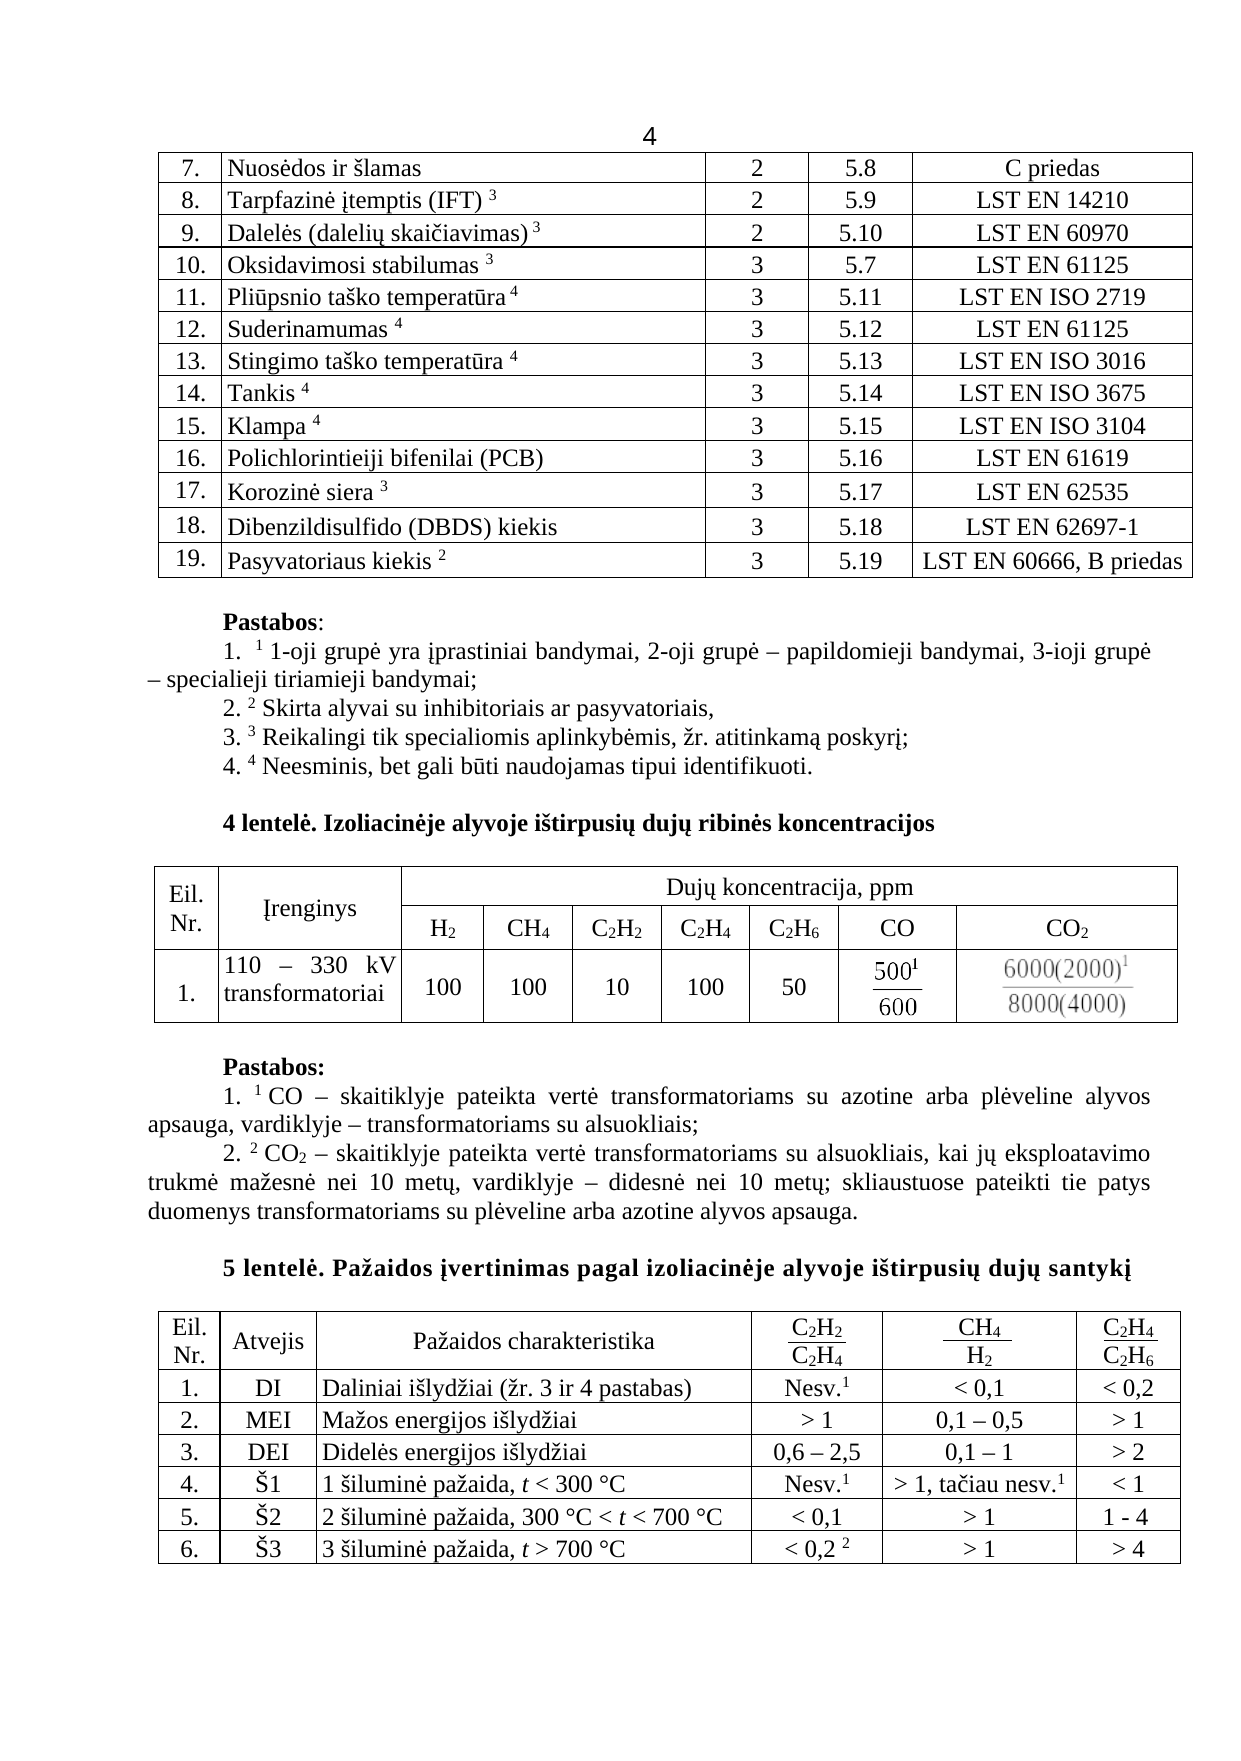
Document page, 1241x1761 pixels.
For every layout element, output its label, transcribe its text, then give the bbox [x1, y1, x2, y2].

table_cell H2 [402, 906, 483, 949]
table_cell Klampa 4 [222, 408, 705, 439]
table_cell MEI [221, 1403, 316, 1434]
table_cell CO2 [957, 906, 1177, 949]
table_cell Polichlorintieiji bifenilai (PCB) [222, 441, 705, 472]
table_cell Š2 [221, 1499, 316, 1530]
table_header Dujų koncentracija, ppm [402, 867, 1177, 905]
table_cell 3 [706, 508, 808, 542]
text 2. 2 CO2 – skaitiklyje pateikta vertė transformatoriams su alsuokliais, kai jų eksploatavimo trukmė mažesnė nei 10 metų, vardiklyje – didesnė nei 10 metų; skliaustuose pateikti tie patys duomenys transformatoriams su plėveline arba azotine alyvos apsauga. [148, 1138, 1152, 1224]
table_cell 13. [159, 344, 221, 375]
table_cell 3 [706, 543, 808, 577]
table_cell 6. [159, 1531, 219, 1562]
table_cell Tarpfazinė įtemptis (IFT) 3 [222, 183, 705, 214]
table_cell 3 [706, 408, 808, 439]
table_cell Dalelės (dalelių skaičiavimas) 3 [222, 215, 705, 246]
table_cell 3 [706, 376, 808, 407]
text 3. 3 Reikalingi tik specialiomis aplinkybėmis, žr. atitinkamą poskyrį; [148, 722, 1152, 751]
table_header C2H2 C2H4 [752, 1312, 882, 1369]
table_cell 100 [484, 950, 572, 1022]
table_cell Š3 [221, 1531, 316, 1562]
table_cell 5.13 [809, 344, 912, 375]
table_header C2H4 C2H6 [1077, 1312, 1180, 1369]
table_cell 11. [159, 280, 221, 311]
table_cell 1 šiluminė pažaida, t < 300 °C [317, 1467, 751, 1498]
table_cell 2 [706, 215, 808, 246]
table_cell Nesv.1 [752, 1370, 882, 1402]
table_cell Suderinamumas 4 [222, 312, 705, 343]
table_cell 3. [159, 1435, 219, 1466]
table_cell LST EN ISO 3675 [913, 376, 1192, 407]
table_cell > 1 [752, 1403, 882, 1434]
text 1. 1 CO – skaitiklyje pateikta vertė transformatoriams su azotine arba plėveline alyvos apsauga, vardiklyje – transformatoriams su alsuokliais; [148, 1081, 1152, 1138]
table_cell LST EN 62697-1 [913, 508, 1192, 542]
table_cell LST EN 62535 [913, 473, 1192, 507]
table_cell 5.9 [809, 183, 912, 214]
table_cell 100 [662, 950, 749, 1022]
table_cell > 2 [1077, 1435, 1180, 1466]
table_cell 2 [706, 183, 808, 214]
table_cell LST EN ISO 3104 [913, 408, 1192, 439]
table_cell DEI [221, 1435, 316, 1466]
table_cell Mažos energijos išlydžiai [317, 1403, 751, 1434]
table_cell LST EN 60666, B priedas [913, 543, 1192, 577]
table_cell Pasyvatoriaus kiekis 2 [222, 543, 705, 577]
table_cell 8. [159, 183, 221, 214]
table_cell Nuosėdos ir šlamas [222, 153, 705, 182]
table_cell 5. [159, 1499, 219, 1530]
table_cell LST EN ISO 2719 [913, 280, 1192, 311]
table_cell 3 [706, 312, 808, 343]
table_cell 16. [159, 441, 221, 472]
table_cell 14. [159, 376, 221, 407]
table_cell 0,1 – 1 [883, 1435, 1076, 1466]
table_cell 1 - 4 [1077, 1499, 1180, 1530]
table_header Pažaidos charakteristika [317, 1312, 751, 1369]
table_cell 15. [159, 408, 221, 439]
table_cell 5.15 [809, 408, 912, 439]
table_header CH4 H2 [883, 1312, 1076, 1369]
table_cell CO [839, 906, 956, 949]
table_cell > 1 [883, 1531, 1076, 1562]
text Pastabos: [148, 607, 1152, 636]
text 4. 4 Neesminis, bet gali būti naudojamas tipui identifikuoti. [148, 751, 1152, 779]
table_cell 3 [706, 441, 808, 472]
table_cell C2H2 [573, 906, 661, 949]
table_cell 3 [706, 473, 808, 507]
table_cell 10. [159, 248, 221, 278]
table_cell 110 – 330 kV transformatoriai [219, 950, 401, 1022]
table_cell Korozinė siera 3 [222, 473, 705, 507]
table_cell 17. [159, 473, 221, 507]
table_cell 3 [706, 344, 808, 375]
table_header Eil. Nr. [159, 1312, 219, 1369]
table_cell 1. [155, 950, 218, 1022]
table_cell Š1 [221, 1467, 316, 1498]
table_cell Daliniai išlydžiai (žr. 3 ir 4 pastabas) [317, 1370, 751, 1402]
table_cell < 0,1 [752, 1499, 882, 1530]
table_cell CH4 [484, 906, 572, 949]
table_cell C2H6 [750, 906, 838, 949]
table_cell 5.7 [809, 248, 912, 278]
table_cell 100 [402, 950, 483, 1022]
table_cell 3 šiluminė pažaida, t > 700 °C [317, 1531, 751, 1562]
table_cell 7. [159, 153, 221, 182]
table_cell Didelės energijos išlydžiai [317, 1435, 751, 1466]
table_cell Stingimo taško temperatūra 4 [222, 344, 705, 375]
table_cell Dibenzildisulfido (DBDS) kiekis [222, 508, 705, 542]
table_cell 3 [706, 248, 808, 278]
table_cell 2 šiluminė pažaida, 300 °C < t < 700 °C [317, 1499, 751, 1530]
table_cell 5.16 [809, 441, 912, 472]
table_cell LST EN 14210 [913, 183, 1192, 214]
table_cell C2H4 [662, 906, 749, 949]
table_cell 5.19 [809, 543, 912, 577]
text 2. 2 Skirta alyvai su inhibitoriais ar pasyvatoriais, [148, 693, 1152, 722]
table_header Eil. Nr. [155, 867, 218, 949]
table_cell LST EN 60970 [913, 215, 1192, 246]
table_cell DI [221, 1370, 316, 1402]
table_cell Nesv.1 [752, 1467, 882, 1498]
table_cell 5.18 [809, 508, 912, 542]
table_cell Tankis 4 [222, 376, 705, 407]
table_cell < 0,1 [883, 1370, 1076, 1402]
table_cell 5.11 [809, 280, 912, 311]
table_cell 5.10 [809, 215, 912, 246]
table_cell C priedas [913, 153, 1192, 182]
table_cell LST EN 61125 [913, 248, 1192, 278]
table_cell > 4 [1077, 1531, 1180, 1562]
table_cell [957, 950, 1177, 1022]
text 5 lentelė. Pažaidos įvertinimas pagal izoliacinėje alyvoje ištirpusių dujų santykį [148, 1253, 1152, 1282]
table_cell < 1 [1077, 1467, 1180, 1498]
text Pastabos: [148, 1052, 1152, 1081]
table_cell 12. [159, 312, 221, 343]
table_cell 5.8 [809, 153, 912, 182]
table_cell 19. [159, 543, 221, 577]
table_cell 0,6 – 2,5 [752, 1435, 882, 1466]
table_cell [839, 950, 956, 1022]
table_cell 50 [750, 950, 838, 1022]
text 1. 1 1-oji grupė yra įprastiniai bandymai, 2-oji grupė – papildomieji bandymai, 3-ioji grupė – specialieji tiriamieji bandymai; [148, 636, 1152, 693]
table_cell > 1, tačiau nesv.1 [883, 1467, 1076, 1498]
table_cell 1. [159, 1370, 219, 1402]
table_cell LST EN ISO 3016 [913, 344, 1192, 375]
table_cell 9. [159, 215, 221, 246]
table_cell LST EN 61125 [913, 312, 1192, 343]
table_cell LST EN 61619 [913, 441, 1192, 472]
table_header Įrenginys [219, 867, 401, 949]
table_cell 5.17 [809, 473, 912, 507]
table_cell 5.14 [809, 376, 912, 407]
table_cell 2. [159, 1403, 219, 1434]
table_cell 2 [706, 153, 808, 182]
table_cell 0,1 – 0,5 [883, 1403, 1076, 1434]
table_cell < 0,2 [1077, 1370, 1180, 1402]
table_cell 18. [159, 508, 221, 542]
table_cell 4. [159, 1467, 219, 1498]
table_cell < 0,2 2 [752, 1531, 882, 1562]
table_cell Oksidavimosi stabilumas 3 [222, 248, 705, 278]
table_cell 5.12 [809, 312, 912, 343]
table_cell > 1 [1077, 1403, 1180, 1434]
table_cell Pliūpsnio taško temperatūra 4 [222, 280, 705, 311]
table_header Atvejis [221, 1312, 316, 1369]
text 4 lentelė. Izoliacinėje alyvoje ištirpusių dujų ribinės koncentracijos [148, 808, 1152, 837]
table_cell 3 [706, 280, 808, 311]
table_cell > 1 [883, 1499, 1076, 1530]
table_cell 10 [573, 950, 661, 1022]
